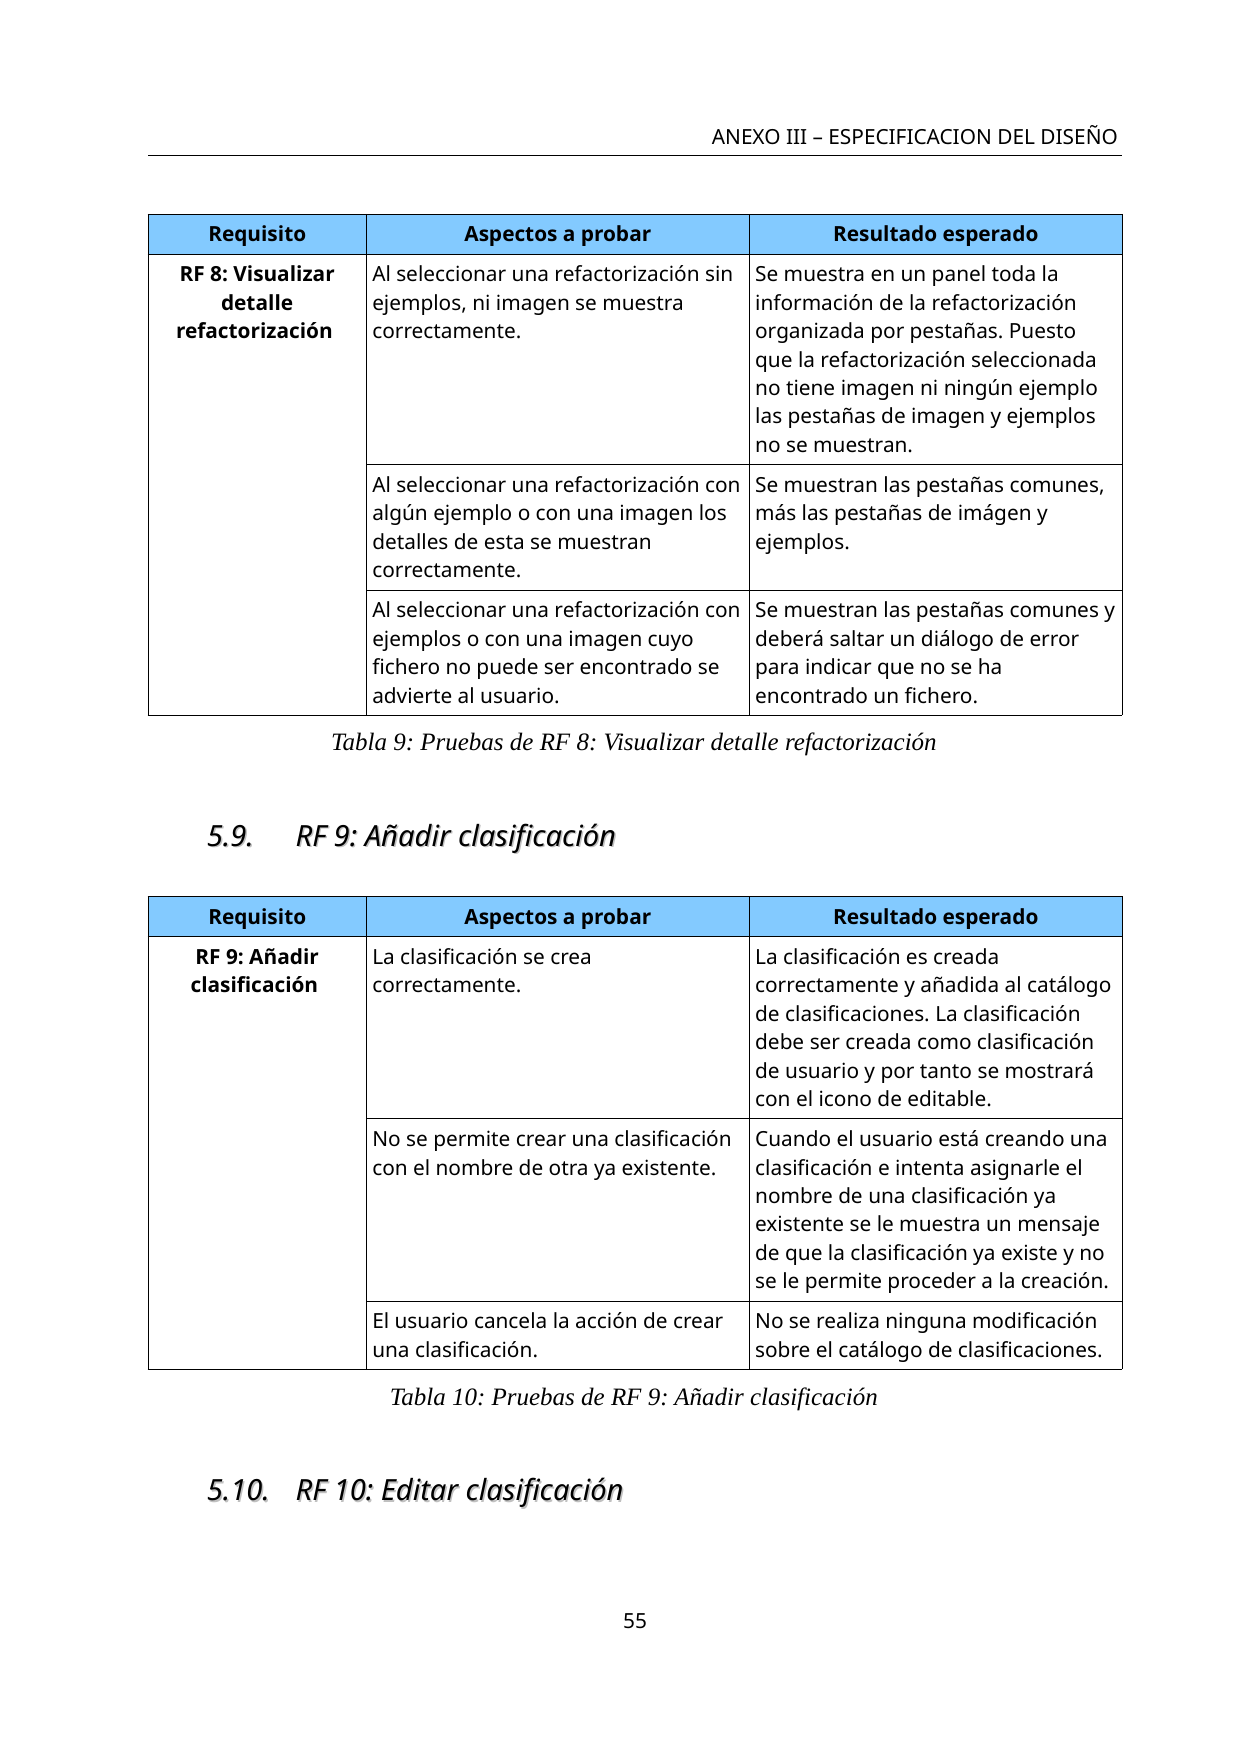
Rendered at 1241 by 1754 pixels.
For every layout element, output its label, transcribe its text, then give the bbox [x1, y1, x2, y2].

table_header Requisito [149, 897, 366, 936]
table_cell No se realiza ninguna modificación sobre el catálogo de clasificaciones. [750, 1302, 1122, 1369]
table_cell Al seleccionar una refactorización sin ejemplos, ni imagen se muestra correctamente. [367, 255, 749, 464]
table_cell Al seleccionar una refactorización con algún ejemplo o con una imagen los detalles de esta se muestran correctamente. [367, 465, 749, 589]
table_header Aspectos a probar [367, 215, 749, 254]
table_cell Se muestra en un panel toda la información de la refactorización organizada por pestañas. Puesto que la refactorización seleccionada no tiene imagen ni ningún ejemplo las pestañas de imagen y ejemplos no se muestran. [750, 255, 1122, 464]
table_cell Se muestran las pestañas comunes y deberá saltar un diálogo de error para indicar que no se ha encontrado un fichero. [750, 591, 1122, 715]
table_header Resultado esperado [750, 215, 1122, 254]
table_header Aspectos a probar [367, 897, 749, 936]
table_cell Al seleccionar una refactorización con ejemplos o con una imagen cuyo fichero no puede ser encontrado se advierte al usuario. [367, 591, 749, 715]
table_header Resultado esperado [750, 897, 1122, 936]
text Tabla 9: Pruebas de RF 8: Visualizar detalle refactorización [148, 727, 1122, 756]
table_cell La clasificación se crea correctamente. [367, 937, 749, 1118]
subtitle RF 10: Editar clasificación [207, 1469, 1122, 1509]
text Tabla 10: Pruebas de RF 9: Añadir clasificación [148, 1382, 1122, 1410]
table_cell No se permite crear una clasificación con el nombre de otra ya existente. [367, 1119, 749, 1301]
table_header Requisito [149, 215, 366, 254]
table_cell RF 8: Visualizar detalle refactorización [149, 255, 366, 715]
table_cell El usuario cancela la acción de crear una clasificación. [367, 1302, 749, 1369]
subtitle RF 9: Añadir clasificación [207, 815, 1122, 855]
table_cell Se muestran las pestañas comunes, más las pestañas de imágen y ejemplos. [750, 465, 1122, 589]
table_cell Cuando el usuario está creando una clasificación e intenta asignarle el nombre de una clasificación ya existente se le muestra un mensaje de que la clasificación ya existe y no se le permite proceder a la creación. [750, 1119, 1122, 1301]
table_cell RF 9: Añadir clasificación [149, 937, 366, 1369]
table_cell La clasificación es creada correctamente y añadida al catálogo de clasificaciones. La clasificación debe ser creada como clasificación de usuario y por tanto se mostrará con el icono de editable. [750, 937, 1122, 1118]
